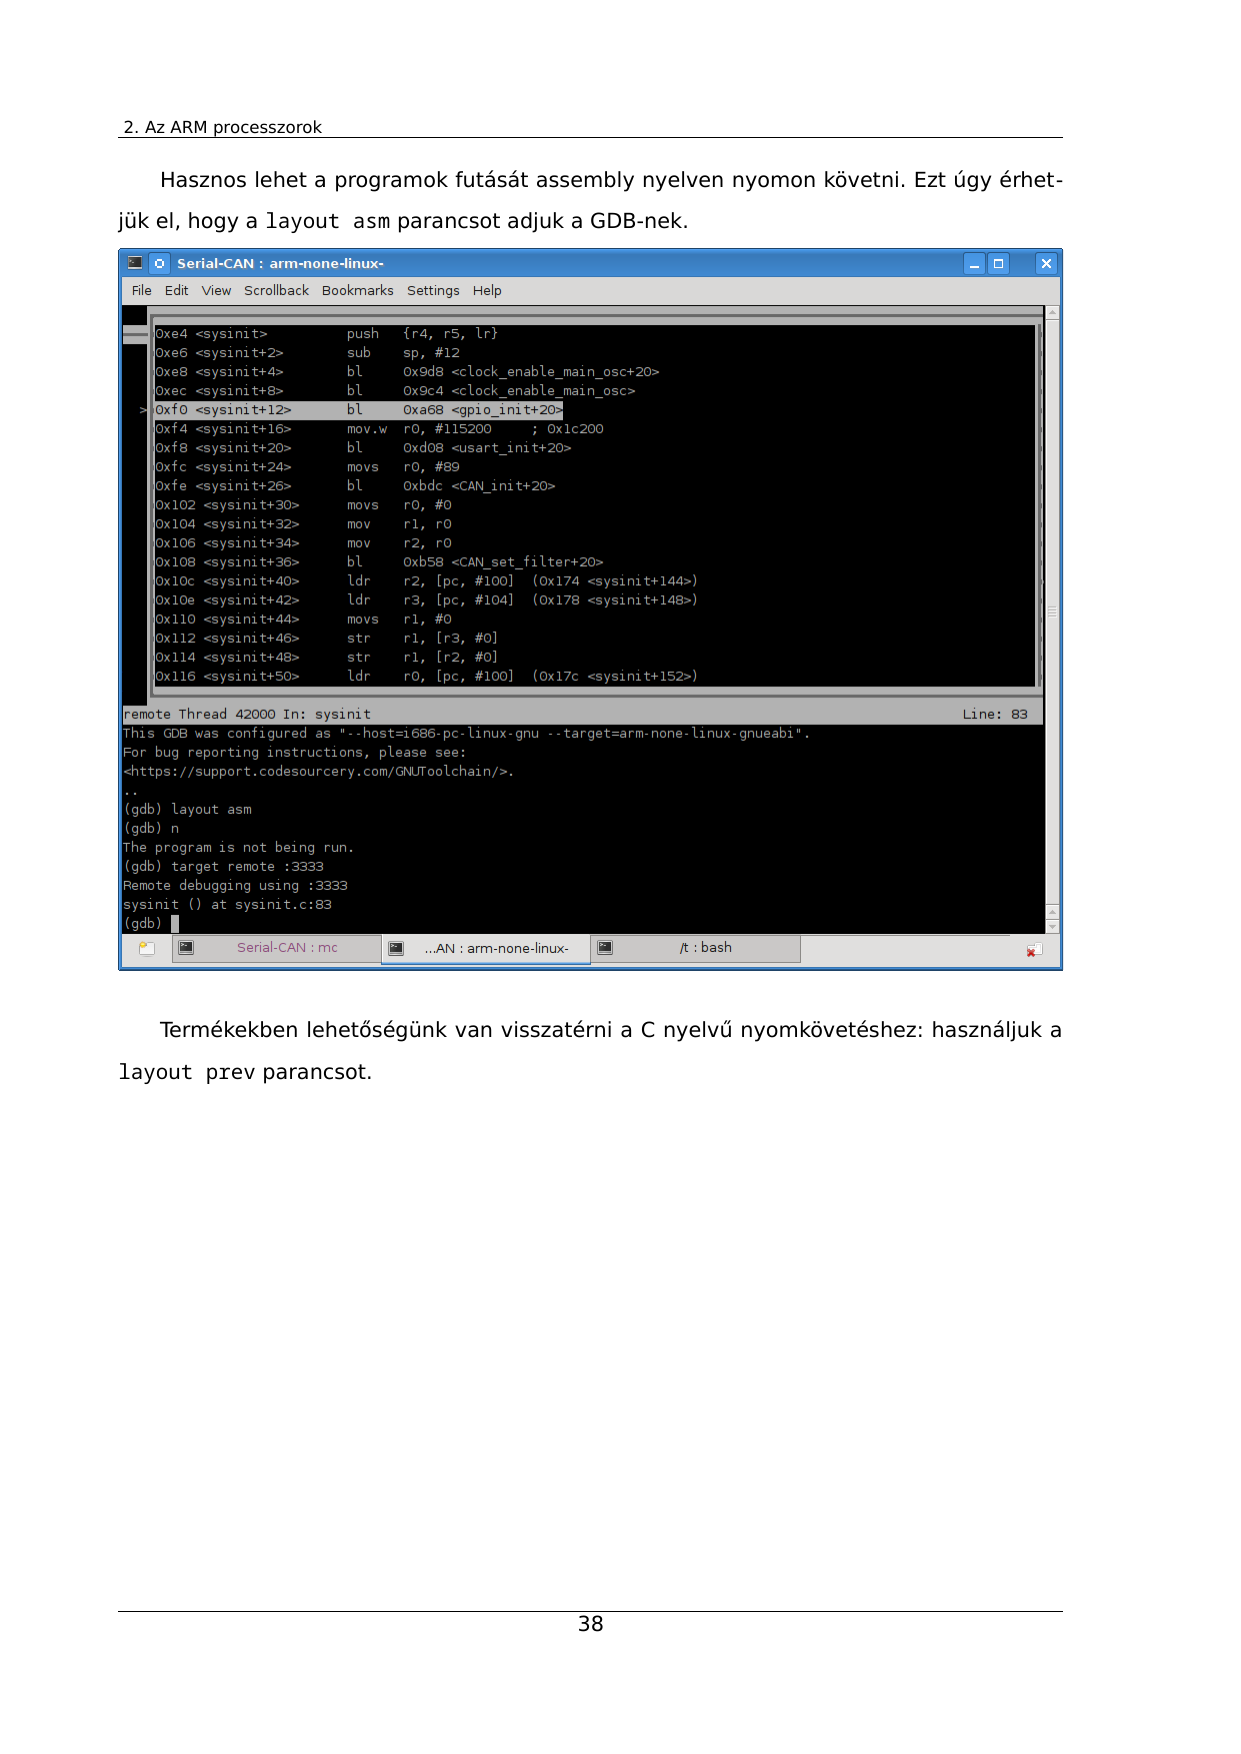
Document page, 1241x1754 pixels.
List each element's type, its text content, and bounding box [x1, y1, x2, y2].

text Hasznos lehet a programok futását assembly nyelven nyomon követni. Ezt úgy érhet­jük el, hogy a layout asm parancsot adjuk a GDB-nek. [118, 168, 1063, 235]
picture [118, 248, 1064, 971]
text Termékekben lehetőségünk van visszatérni a C nyelvű nyomkövetéshez: használjuk a layout prev parancsot. [118, 1018, 1063, 1085]
